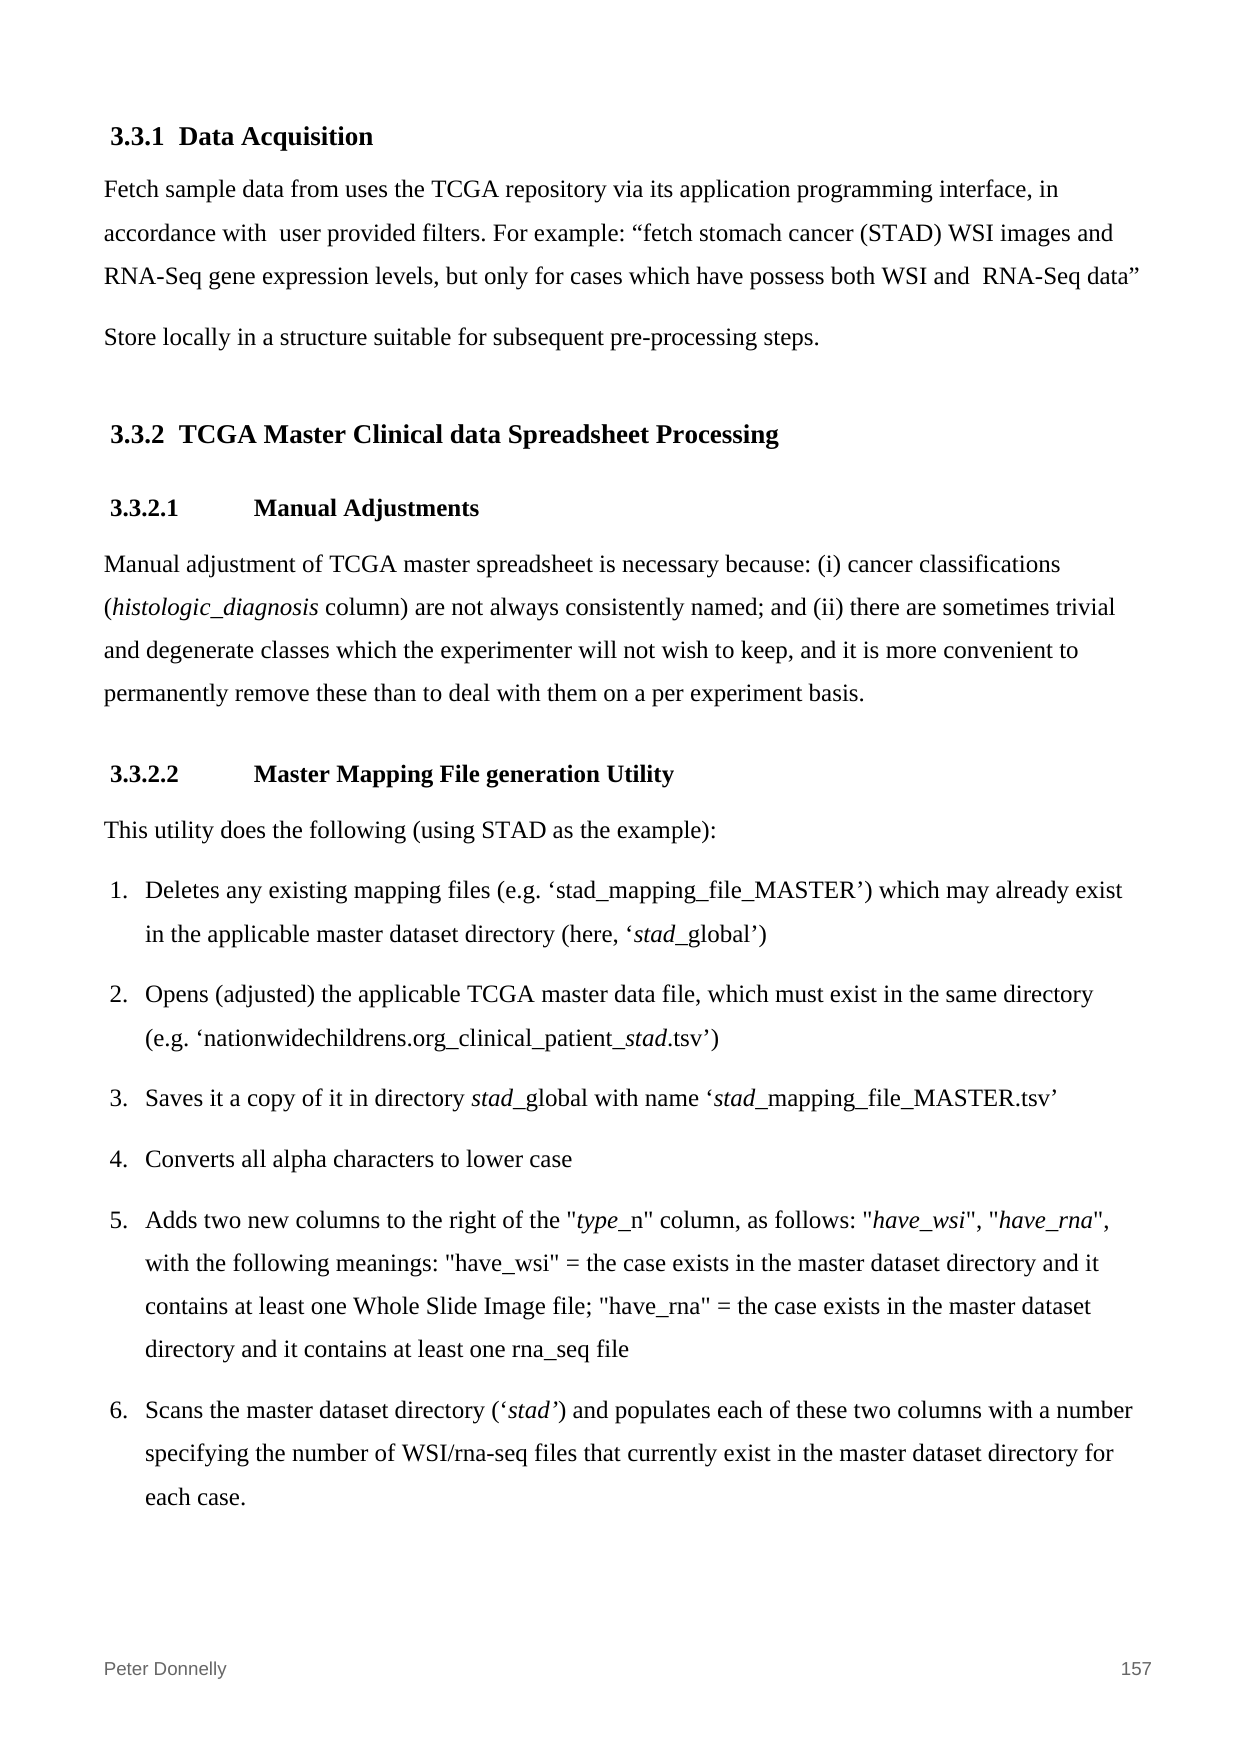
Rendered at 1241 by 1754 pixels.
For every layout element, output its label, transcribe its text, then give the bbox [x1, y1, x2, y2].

subtitle Manual Adjustments [103, 493, 1146, 522]
subtitle Data Acquisition [103, 120, 1146, 151]
text Fetch sample data from uses the TCGA repository via its application programming interface, in accordance with user provided filters. For example: “fetch stomach cancer (STAD) WSI images and RNA-Seq gene expression levels, but only for cases which have possess both WSI and RNA-Seq data” [103, 174, 1146, 289]
list Opens (adjusted) the applicable TCGA master data file, which must exist in the same directory (e.g. ‘nationwidechildrens.org_clinical_patient_stad.tsv’) [109, 979, 1146, 1051]
subtitle TCGA Master Clinical data Spreadsheet Processing [103, 418, 1146, 449]
text Manual adjustment of TCGA master spreadsheet is necessary because: (i) cancer classifications (histologic_diagnosis column) are not always consistently named; and (ii) there are sometimes trivial and degenerate classes which the experimenter will not wish to keep, and it is more convenient to permanently remove these than to deal with them on a per experiment basis. [103, 549, 1146, 707]
list Saves it a copy of it in directory stad_global with name ‘stad_mapping_file_MASTER.tsv’ [109, 1083, 1146, 1112]
text Store locally in a structure suitable for subsequent pre-processing steps. [103, 322, 1146, 350]
subtitle Master Mapping File generation Utility [103, 759, 1146, 788]
text This utility does the following (using STAD as the example): [103, 815, 1146, 843]
list Adds two new columns to the right of the "type_n" column, as follows: "have_wsi", "have_rna", with the following meanings: "have_wsi" = the case exists in the master dataset directory and it contains at least one Whole Slide Image file; "have_rna" = the case exists in the master dataset directory and it contains at least one rna_seq file [109, 1205, 1146, 1363]
list Scans the master dataset directory (‘stad’) and populates each of these two columns with a number specifying the number of WSI/rna-seq files that currently exist in the master dataset directory for each case. [109, 1395, 1146, 1510]
list Converts all alpha characters to lower case [109, 1144, 1146, 1173]
list Deletes any existing mapping files (e.g. ‘stad_mapping_file_MASTER’) which may already exist in the applicable master dataset directory (here, ‘stad_global’) [109, 876, 1146, 947]
